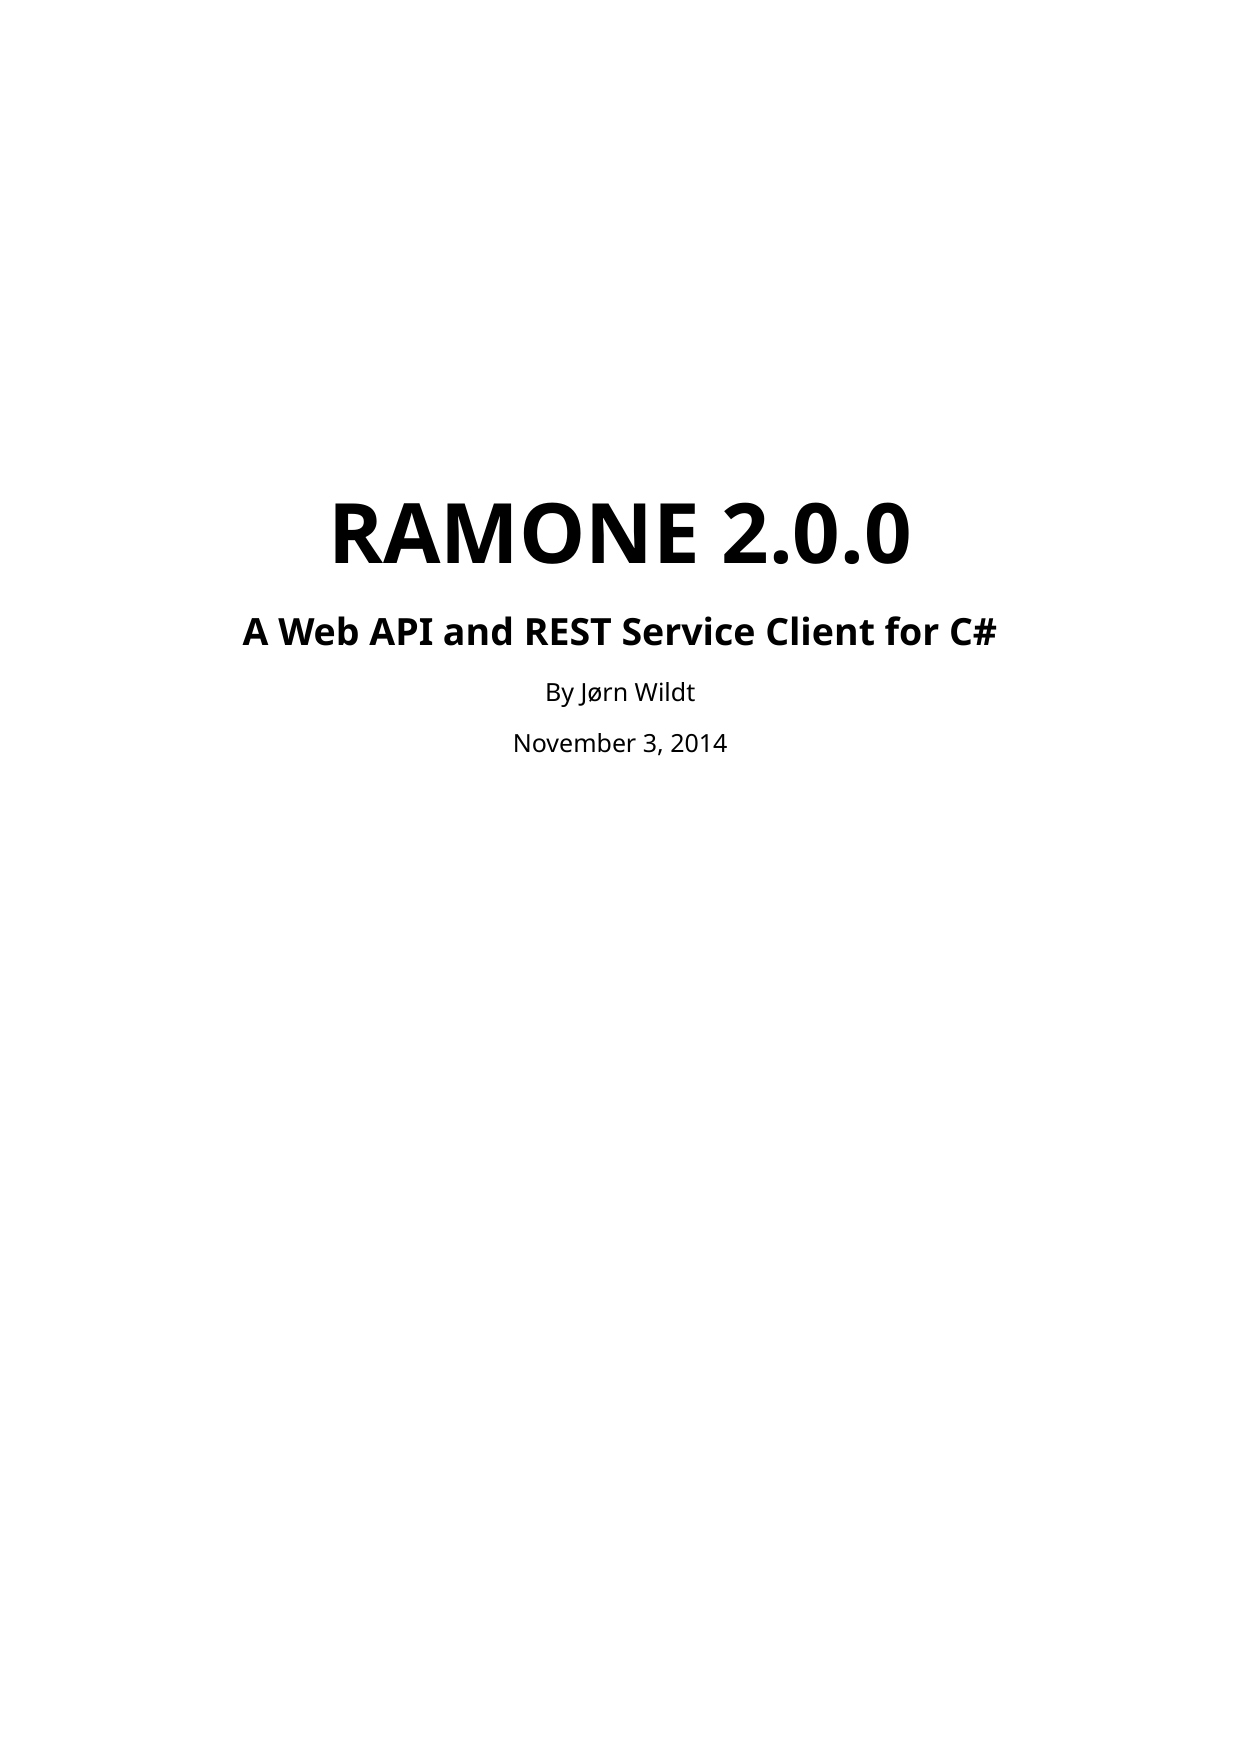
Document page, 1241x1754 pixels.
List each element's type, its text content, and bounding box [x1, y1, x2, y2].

text RAMONE 2.0.0 [118, 474, 1122, 588]
text By Jørn Wildt [118, 674, 1122, 708]
text November 3, 2014 [118, 726, 1122, 760]
text A Web API and REST Service Client for C# [118, 606, 1122, 657]
